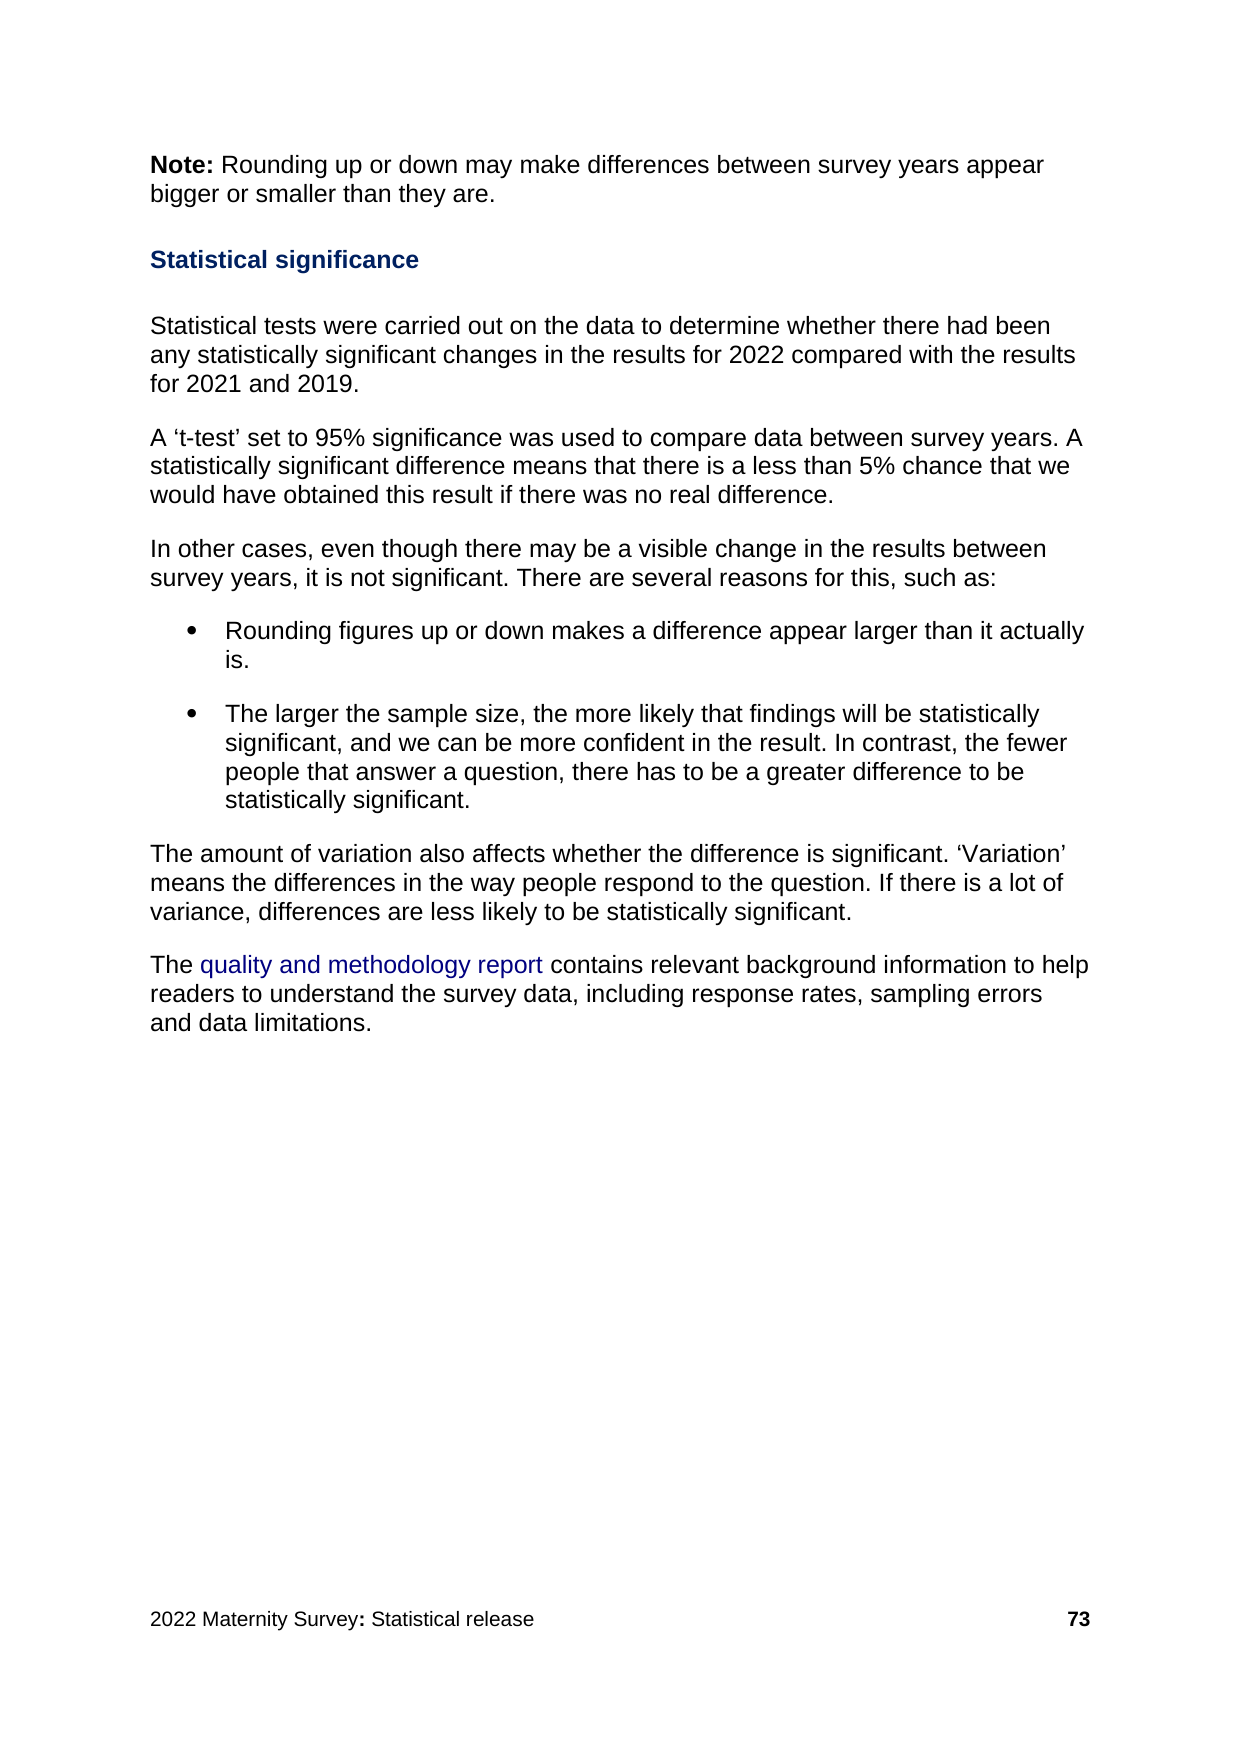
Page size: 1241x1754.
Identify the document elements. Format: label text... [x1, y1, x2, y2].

list The larger the sample size, the more likely that findings will be statistically significant, and we can be more confident in the result. In contrast, the fewer people that answer a question, there has to be a greater difference to be statistically significant. [187, 699, 1090, 814]
text The quality and methodology report contains relevant background information to help readers to understand the survey data, including response rates, sampling errors and data limitations. [150, 950, 1090, 1036]
text The amount of variation also affects whether the difference is significant. ‘Variation’ means the differences in the way people respond to the question. If there is a lot of variance, differences are less likely to be statistically significant. [150, 839, 1090, 925]
list Rounding figures up or down makes a difference appear larger than it actually is. [187, 616, 1090, 674]
text A ‘t-test’ set to 95% significance was used to compare data between survey years. A statistically significant difference means that there is a less than 5% chance that we would have obtained this result if there was no real difference. [150, 422, 1090, 509]
text Statistical significance [150, 245, 1090, 274]
text Statistical tests were carried out on the data to determine whether there had been any statistically significant changes in the results for 2022 compared with the results for 2021 and 2019. [150, 311, 1090, 397]
text Note: Rounding up or down may make differences between survey years appear bigger or smaller than they are. [150, 150, 1090, 207]
text In other cases, even though there may be a visible change in the results between survey years, it is not significant. There are several reasons for this, such as: [150, 534, 1090, 591]
